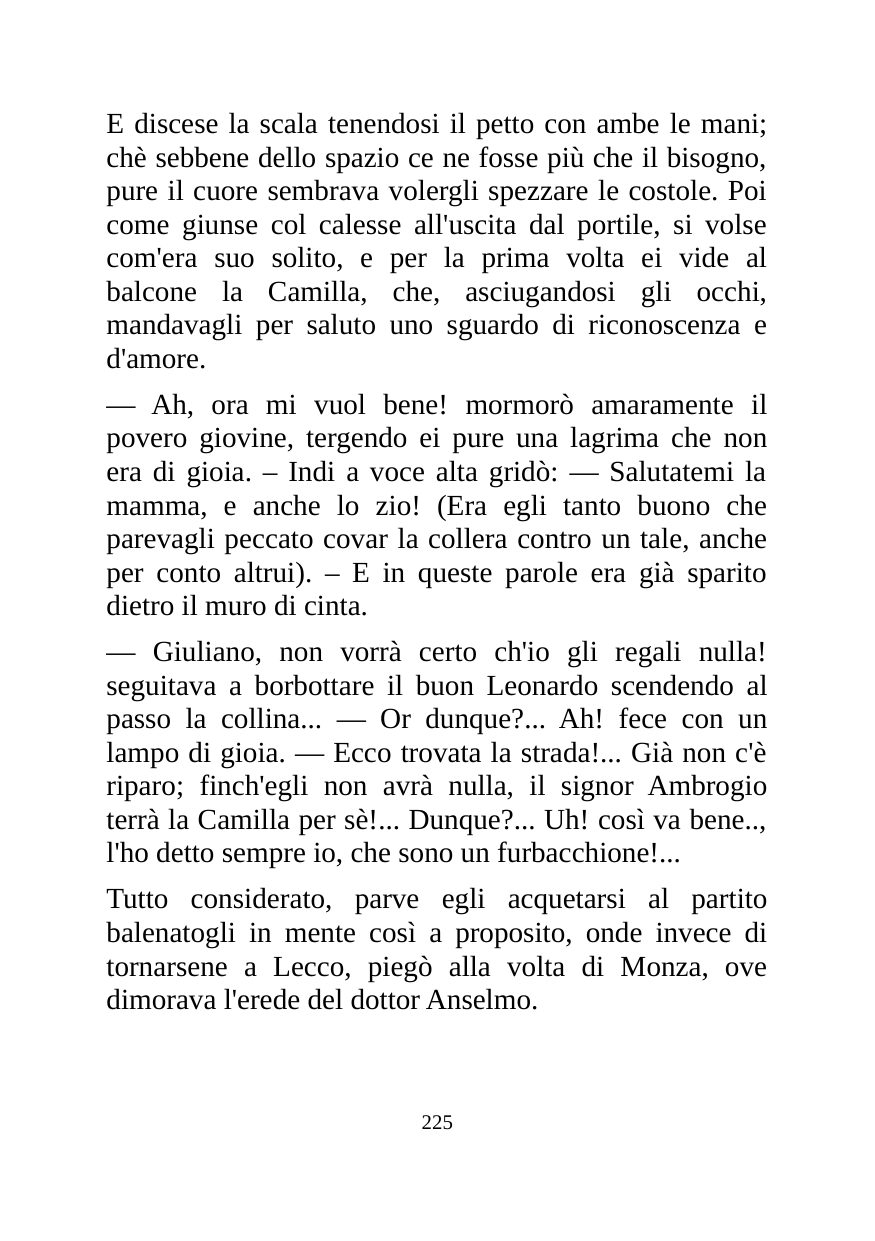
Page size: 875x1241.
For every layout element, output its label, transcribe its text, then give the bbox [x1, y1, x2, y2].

text — Giuliano, non vorrà certo ch'io gli regali nulla! seguitava a borbottare il buon Leonardo scendendo al passo la collina... — Or dunque?... Ah! fece con un lampo di gioia. — Ecco trovata la strada!... Già non c'è riparo; finch'egli non avrà nulla, il signor Ambrogio terrà la Camilla per sè!... Dunque?... Uh! così va bene.., l'ho detto sempre io, che sono un furbacchione!... [106, 634, 768, 869]
text — Ah, ora mi vuol bene! mormorò amaramente il povero giovine, tergendo ei pure una lagrima che non era di gioia. – Indi a voce alta gridò: — Salutatemi la mamma, e anche lo zio! (Era egli tanto buono che parevagli peccato covar la collera contro un tale, anche per conto altrui). – E in queste parole era già sparito dietro il muro di cinta. [106, 387, 768, 622]
text E discese la scala tenendosi il petto con ambe le mani; chè sebbene dello spazio ce ne fosse più che il bisogno, pure il cuore sembrava volergli spezzare le costole. Poi come giunse col calesse all'uscita dal portile, si volse com'era suo solito, e per la prima volta ei vide al balcone la Camilla, che, asciugandosi gli occhi, mandavagli per saluto uno sguardo di riconoscenza e d'amore. [106, 106, 768, 374]
text Tutto considerato, parve egli acquetarsi al partito balenatogli in mente così a proposito, onde invece di tornarsene a Lecco, piegò alla volta di Monza, ove dimorava l'erede del dottor Anselmo. [106, 882, 768, 1016]
